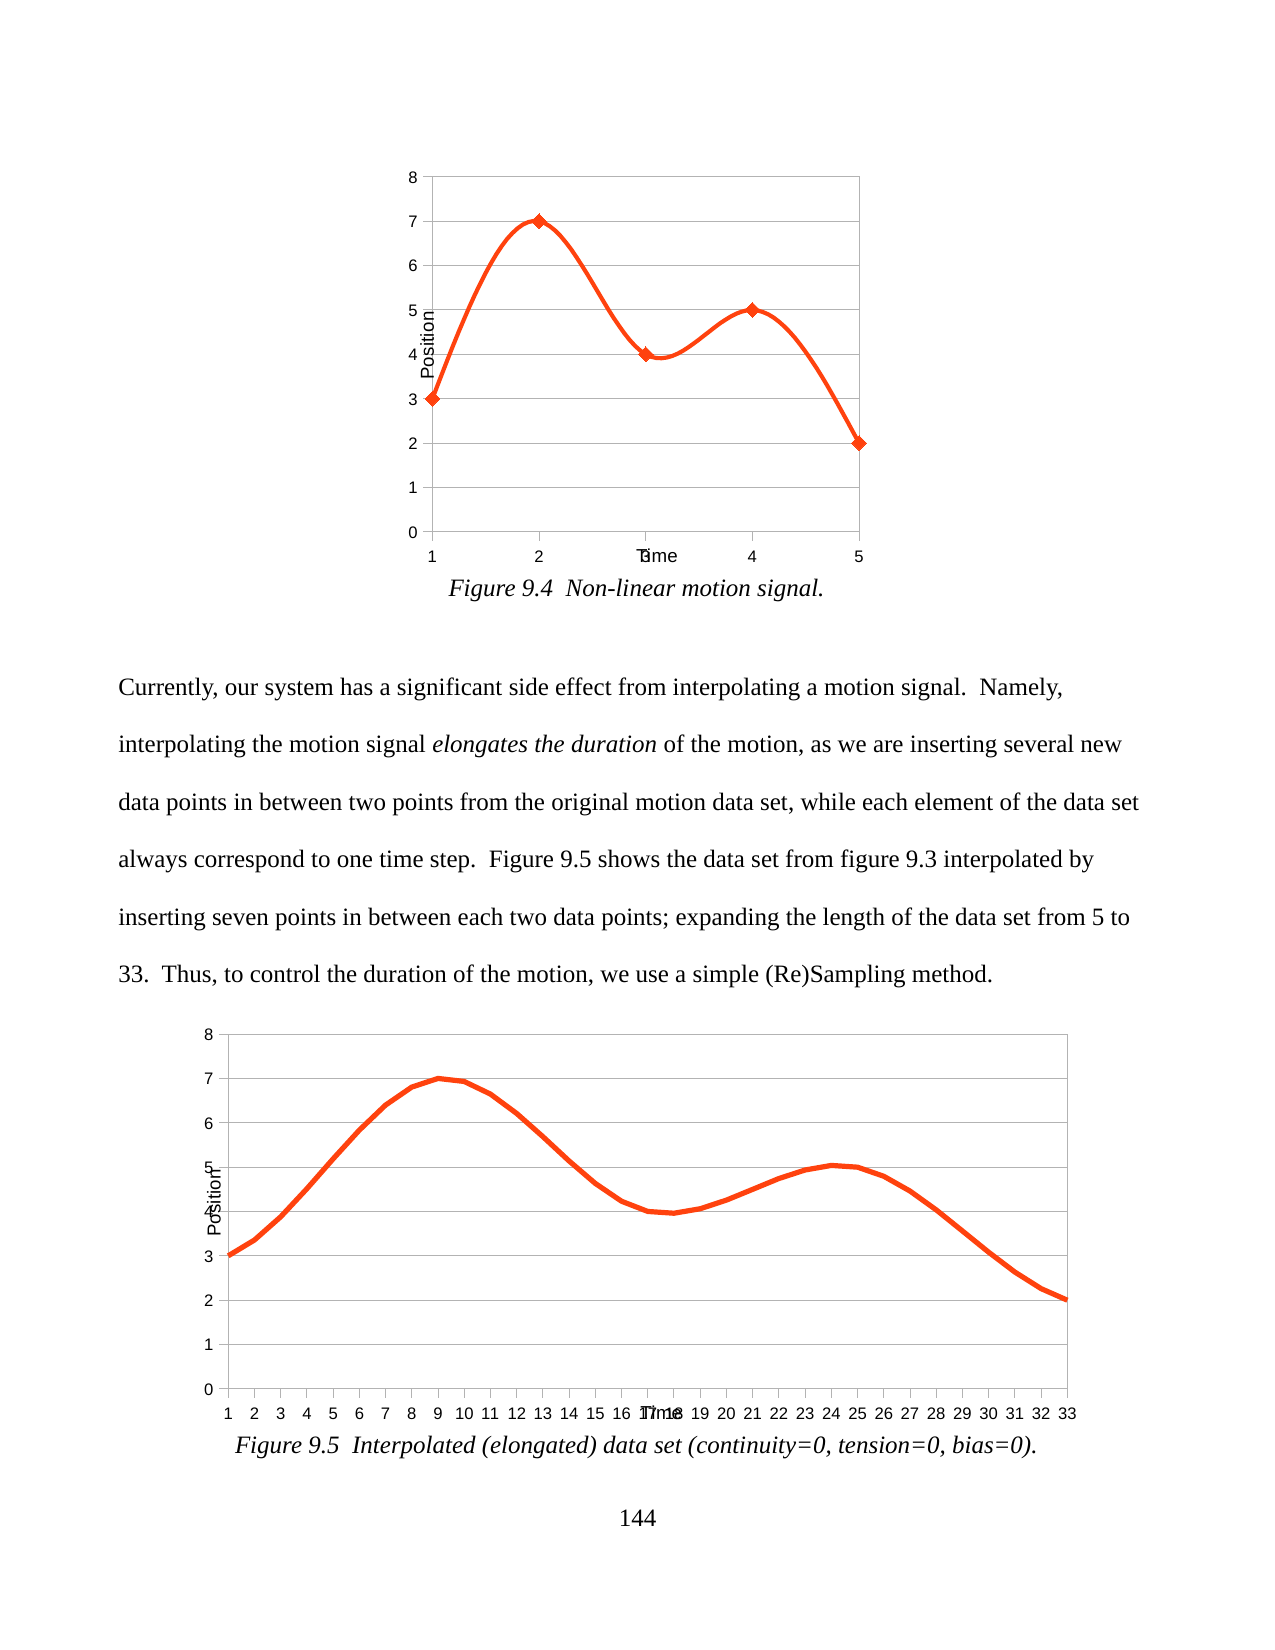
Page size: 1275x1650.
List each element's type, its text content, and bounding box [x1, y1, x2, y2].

text Figure 9.5 Interpolated (elongated) data set (continuity=0, tension=0, bias=0). [118, 1029, 1157, 1459]
text Currently, our system has a significant side effect from interpolating a motion signal. Namely, interpolating the motion signal elongates the duration of the motion, as we are inserting several new data points in between two points from the original motion data set, while each element of the data set always correspond to one time step. Figure 9.5 shows the data set from figure 9.3 interpolated by inserting seven points in between each two data points; expanding the length of the data set from 5 to 33. Thus, to control the duration of the motion, we use a simple (Re)Sampling method. [118, 672, 1157, 988]
text Figure 9.4 Non-linear motion signal. [118, 172, 1157, 602]
